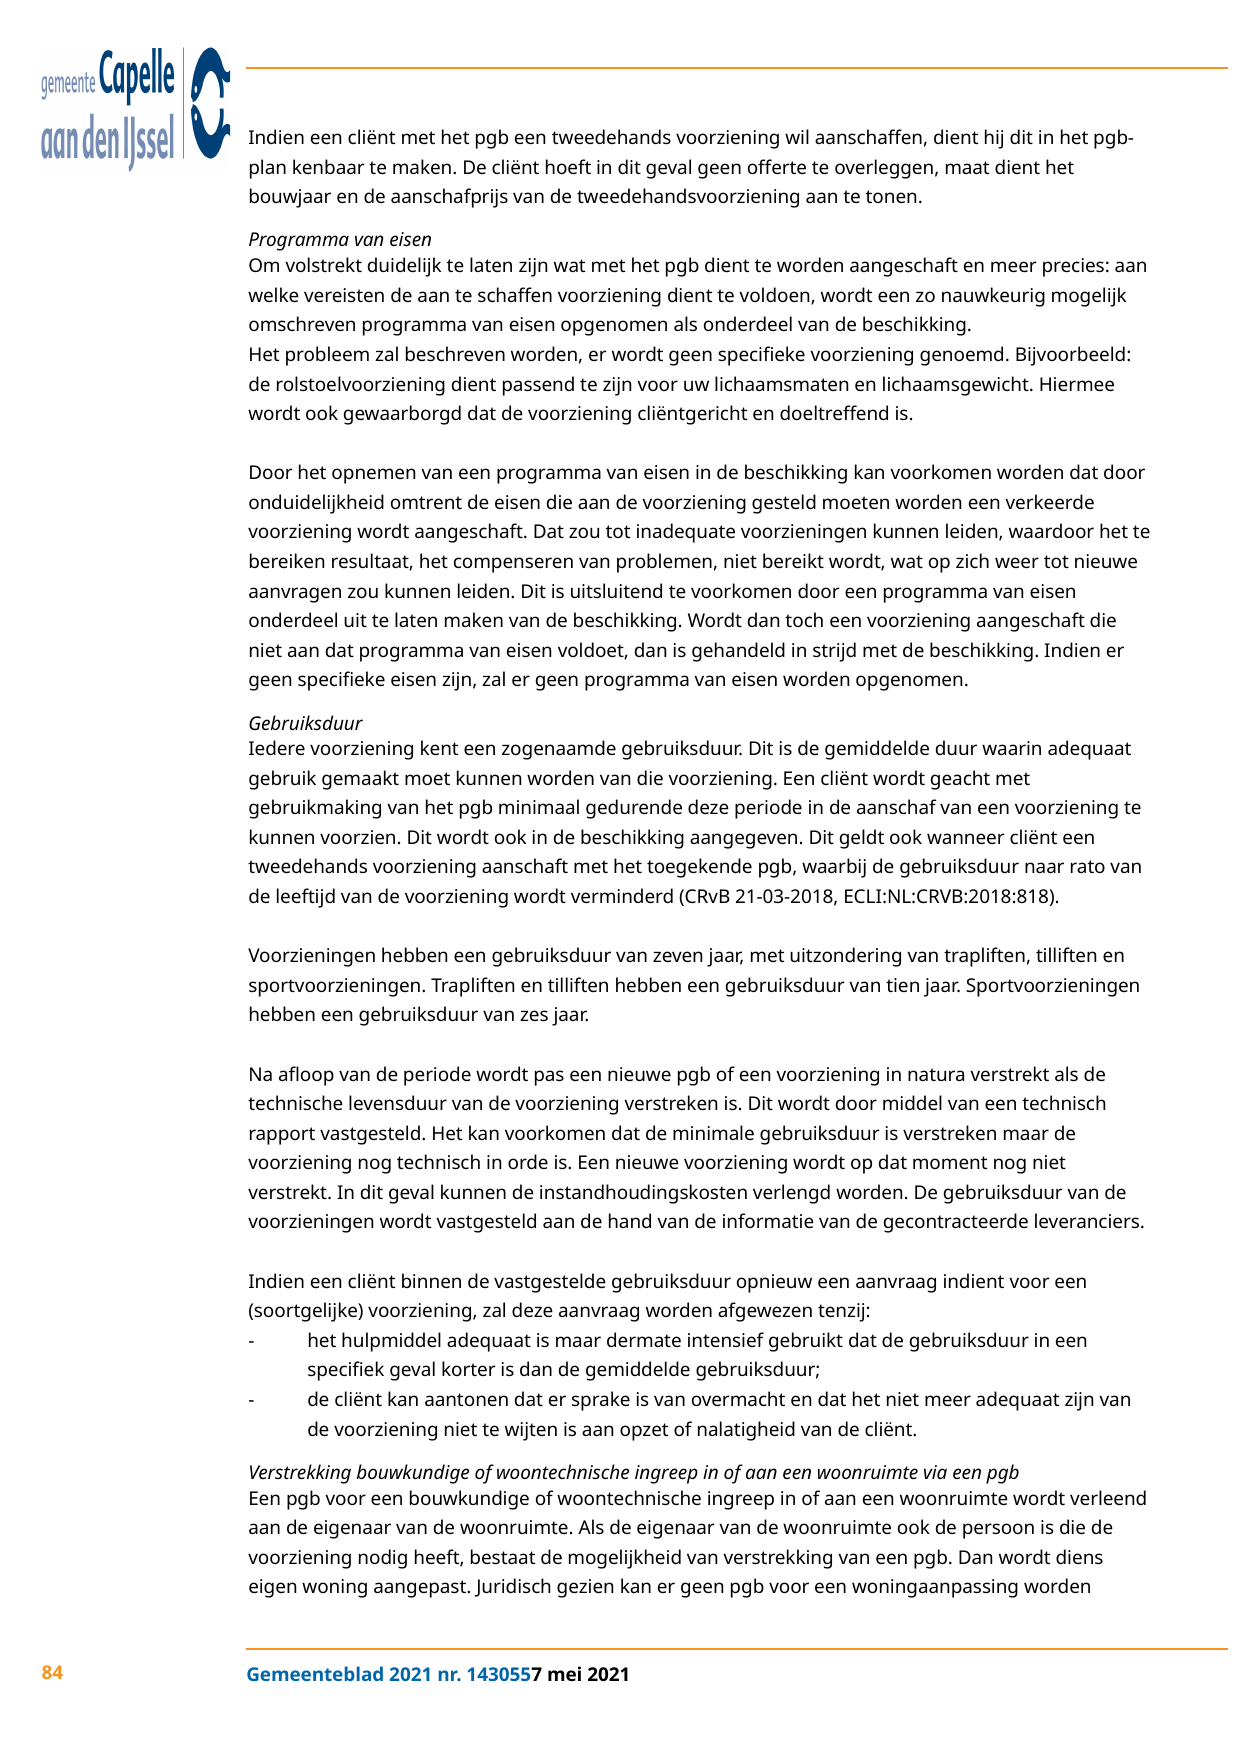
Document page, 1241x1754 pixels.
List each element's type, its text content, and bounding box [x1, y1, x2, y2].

list de cliënt kan aantonen dat er sprake is van overmacht en dat het niet meer adequaat zijn van de voorziening niet te wijten is aan opzet of nalatigheid van de cliënt. [248, 1386, 1152, 1442]
text Om volstrekt duidelijk te laten zijn wat met het pgb dient te worden aangeschaft en meer precies: aan welke vereisten de aan te schaffen voorziening dient te voldoen, wordt een zo nauwkeurig mogelijk omschreven programma van eisen opgenomen als onderdeel van de beschikking. [248, 252, 1152, 337]
picture [41, 47, 231, 172]
text Iedere voorziening kent een zogenaamde gebruiksduur. Dit is de gemiddelde duur waarin adequaat gebruik gemaakt moet kunnen worden van die voorziening. Een cliënt wordt geacht met gebruikmaking van het pgb minimaal gedurende deze periode in de aanschaf van een voorziening te kunnen voorzien. Dit wordt ook in de beschikking aangegeven. Dit geldt ook wanneer cliënt een tweedehands voorziening aanschaft met het toegekende pgb, waarbij de gebruiksduur naar rato van de leeftijd van de voorziening wordt verminderd (CRvB 21-03-2018, ECLI:NL:CRVB:2018:818). [248, 735, 1152, 909]
text Het probleem zal beschreven worden, er wordt geen specifieke voorziening genoemd. Bijvoorbeeld: de rolstoelvoorziening dient passend te zijn voor uw lichaamsmaten en lichaamsgewicht. Hiermee wordt ook gewaarborgd dat de voorziening cliëntgericht en doeltreffend is. [248, 341, 1152, 426]
text Na afloop van de periode wordt pas een nieuwe pgb of een voorziening in natura verstrekt als de technische levensduur van de voorziening verstreken is. Dit wordt door middel van een technisch rapport vastgesteld. Het kan voorkomen dat de minimale gebruiksduur is verstreken maar de voorziening nog technisch in orde is. Een nieuwe voorziening wordt op dat moment nog niet verstrekt. In dit geval kunnen de instandhoudingskosten verlengd worden. De gebruiksduur van de voorzieningen wordt vastgesteld aan de hand van de informatie van de gecontracteerde leveranciers. [248, 1061, 1152, 1234]
text Programma van eisen [248, 227, 1152, 252]
text Gebruiksduur [248, 710, 1152, 735]
list het hulpmiddel adequaat is maar dermate intensief gebruikt dat de gebruiksduur in een specifiek geval korter is dan de gemiddelde gebruiksduur; [248, 1327, 1152, 1382]
text Indien een cliënt binnen de vastgestelde gebruiksduur opnieuw een aanvraag indient voor een (soortgelijke) voorziening, zal deze aanvraag worden afgewezen tenzij: [248, 1268, 1152, 1323]
text Indien een cliënt met het pgb een tweedehands voorziening wil aanschaffen, dient hij dit in het pgb-plan kenbaar te maken. De cliënt hoeft in dit geval geen offerte te overleggen, maat dient het bouwjaar en de aanschafprijs van de tweedehandsvoorziening aan te tonen. [248, 124, 1152, 209]
text Verstrekking bouwkundige of woontechnische ingreep in of aan een woonruimte via een pgb [248, 1459, 1152, 1485]
text Een pgb voor een bouwkundige of woontechnische ingreep in of aan een woonruimte wordt verleend aan de eigenaar van de woonruimte. Als de eigenaar van de woonruimte ook de persoon is die de voorziening nodig heeft, bestaat de mogelijkheid van verstrekking van een pgb. Dan wordt diens eigen woning aangepast. Juridisch gezien kan er geen pgb voor een woningaanpassing worden [248, 1485, 1152, 1599]
text Voorzieningen hebben een gebruiksduur van zeven jaar, met uitzondering van trapliften, tilliften en sportvoorzieningen. Trapliften en tilliften hebben een gebruiksduur van tien jaar. Sportvoorzieningen hebben een gebruiksduur van zes jaar. [248, 942, 1152, 1027]
text Door het opnemen van een programma van eisen in de beschikking kan voorkomen worden dat door onduidelijkheid omtrent de eisen die aan de voorziening gesteld moeten worden een verkeerde voorziening wordt aangeschaft. Dat zou tot inadequate voorzieningen kunnen leiden, waardoor het te bereiken resultaat, het compenseren van problemen, niet bereikt wordt, wat op zich weer tot nieuwe aanvragen zou kunnen leiden. Dit is uitsluitend te voorkomen door een programma van eisen onderdeel uit te laten maken van de beschikking. Wordt dan toch een voorziening aangeschaft die niet aan dat programma van eisen voldoet, dan is gehandeld in strijd met de beschikking. Indien er geen specifieke eisen zijn, zal er geen programma van eisen worden opgenomen. [248, 459, 1152, 692]
